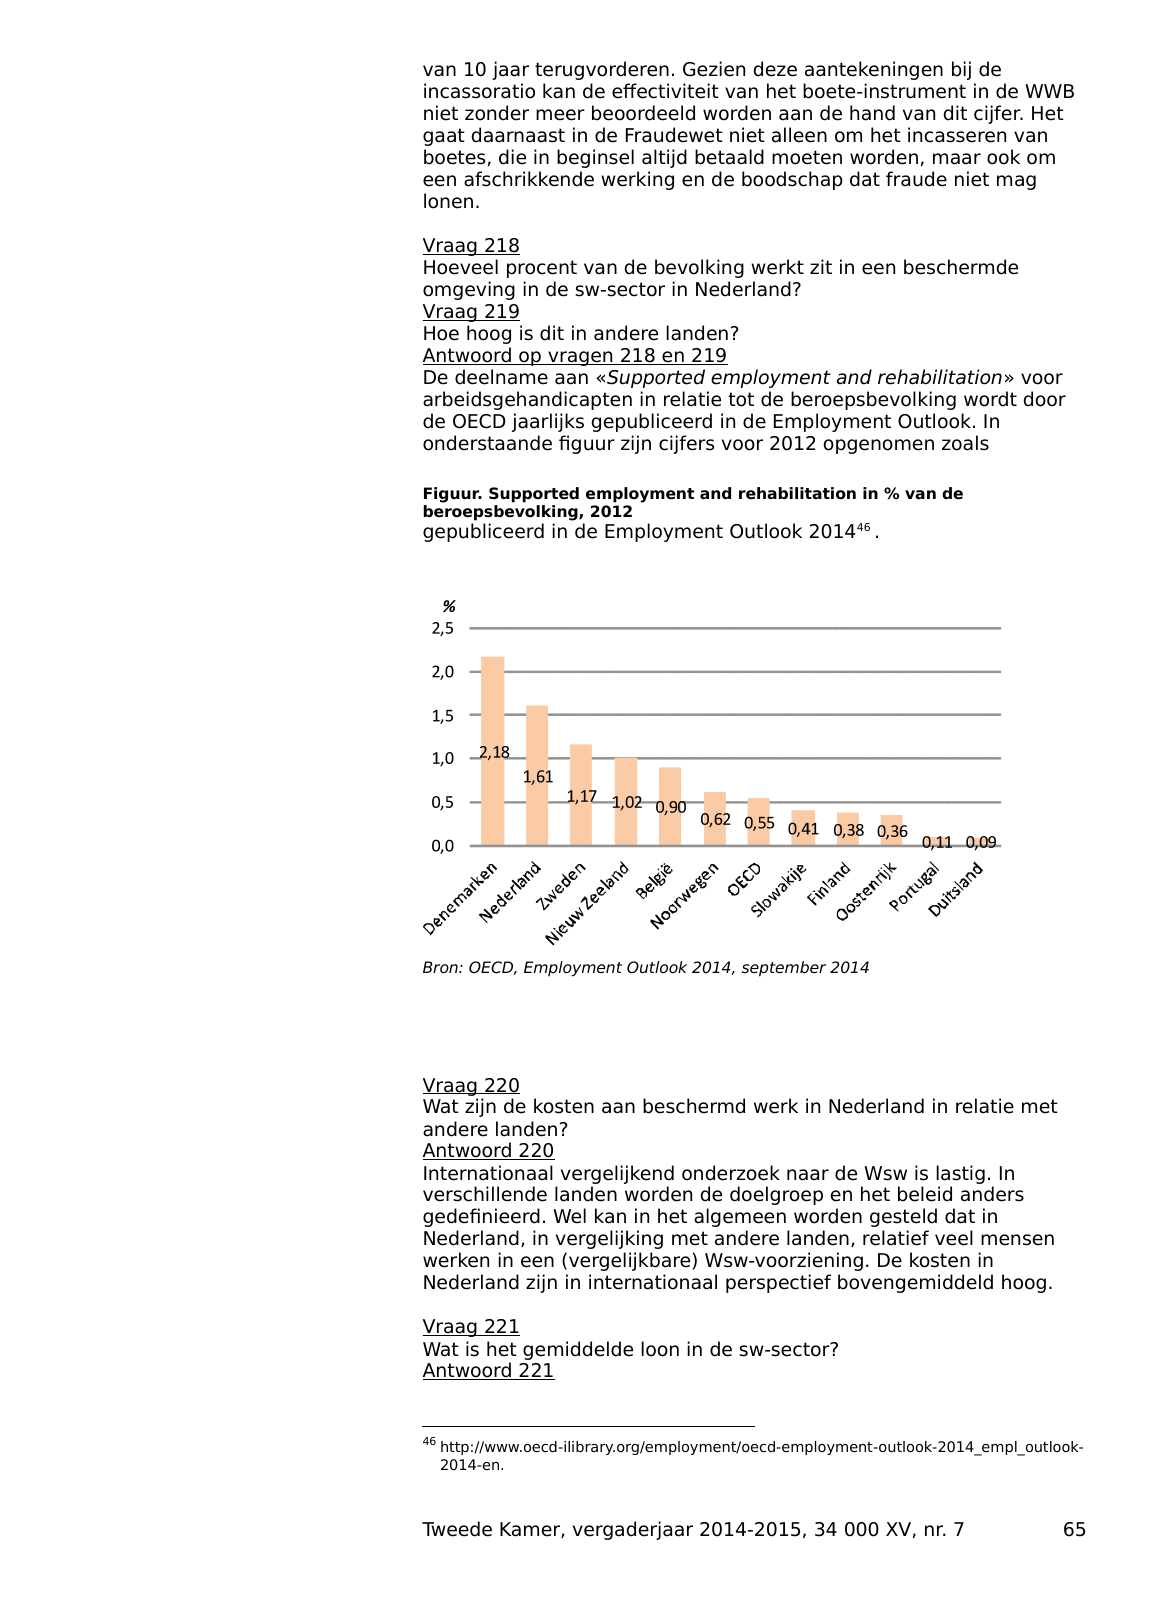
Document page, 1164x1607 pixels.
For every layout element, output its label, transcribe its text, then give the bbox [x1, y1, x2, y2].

text Wat is het gemiddelde loon in de sw-sector? [422, 1338, 1087, 1360]
text De deelname aan «Supported employment and rehabilitation» voor arbeidsgehandicapten in relatie tot de beroepsbevolking wordt door de OECD jaarlijks gepubliceerd in de Employment Outlook. In onderstaande figuur zijn cijfers voor 2012 opgenomen zoals gepubliceerd in de Employment Outlook 2014. [422, 367, 1087, 543]
text Antwoord 220 [422, 1140, 1087, 1162]
text Hoe hoog is dit in andere landen? [422, 323, 1087, 345]
text Vraag 221 [422, 1316, 1087, 1338]
text Bron: OECD, Employment Outlook 2014, september 2014 [422, 959, 1001, 977]
picture [422, 598, 1002, 948]
text Internationaal vergelijkend onderzoek naar de Wsw is lastig. In verschillende landen worden de doelgroep en het beleid anders gedefinieerd. Wel kan in het algemeen worden gesteld dat in Nederland, in vergelijking met andere landen, relatief veel mensen werken in een (vergelijkbare) Wsw-voorziening. De kosten in Nederland zijn in internationaal perspectief bovengemiddeld hoog. [422, 1162, 1087, 1294]
text Vraag 218 [422, 235, 1087, 257]
text http://www.oecd-ilibrary.org/employment/oecd-employment-outlook-2014_empl_outlook-2014-en. [422, 1435, 1087, 1474]
text Antwoord 221 [422, 1360, 1087, 1382]
text Vraag 220 [422, 1074, 1087, 1096]
text van 10 jaar terugvorderen. Gezien deze aantekeningen bij de incassoratio kan de effectiviteit van het boete-instrument in de WWB niet zonder meer beoordeeld worden aan de hand van dit cijfer. Het gaat daarnaast in de Fraudewet niet alleen om het incasseren van boetes, die in beginsel altijd betaald moeten worden, maar ook om een afschrikkende werking en de boodschap dat fraude niet mag lonen. [422, 59, 1087, 213]
text Antwoord op vragen 218 en 219 [422, 345, 1087, 367]
text Wat zijn de kosten aan beschermd werk in Nederland in relatie met andere landen? [422, 1096, 1087, 1140]
text Figuur. Supported employment and rehabilitation in % van de beroepsbevolking, 2012 [422, 485, 1001, 521]
text Vraag 219 [422, 301, 1087, 323]
text Hoeveel procent van de bevolking werkt zit in een beschermde omgeving in de sw-sector in Nederland? [422, 257, 1087, 301]
